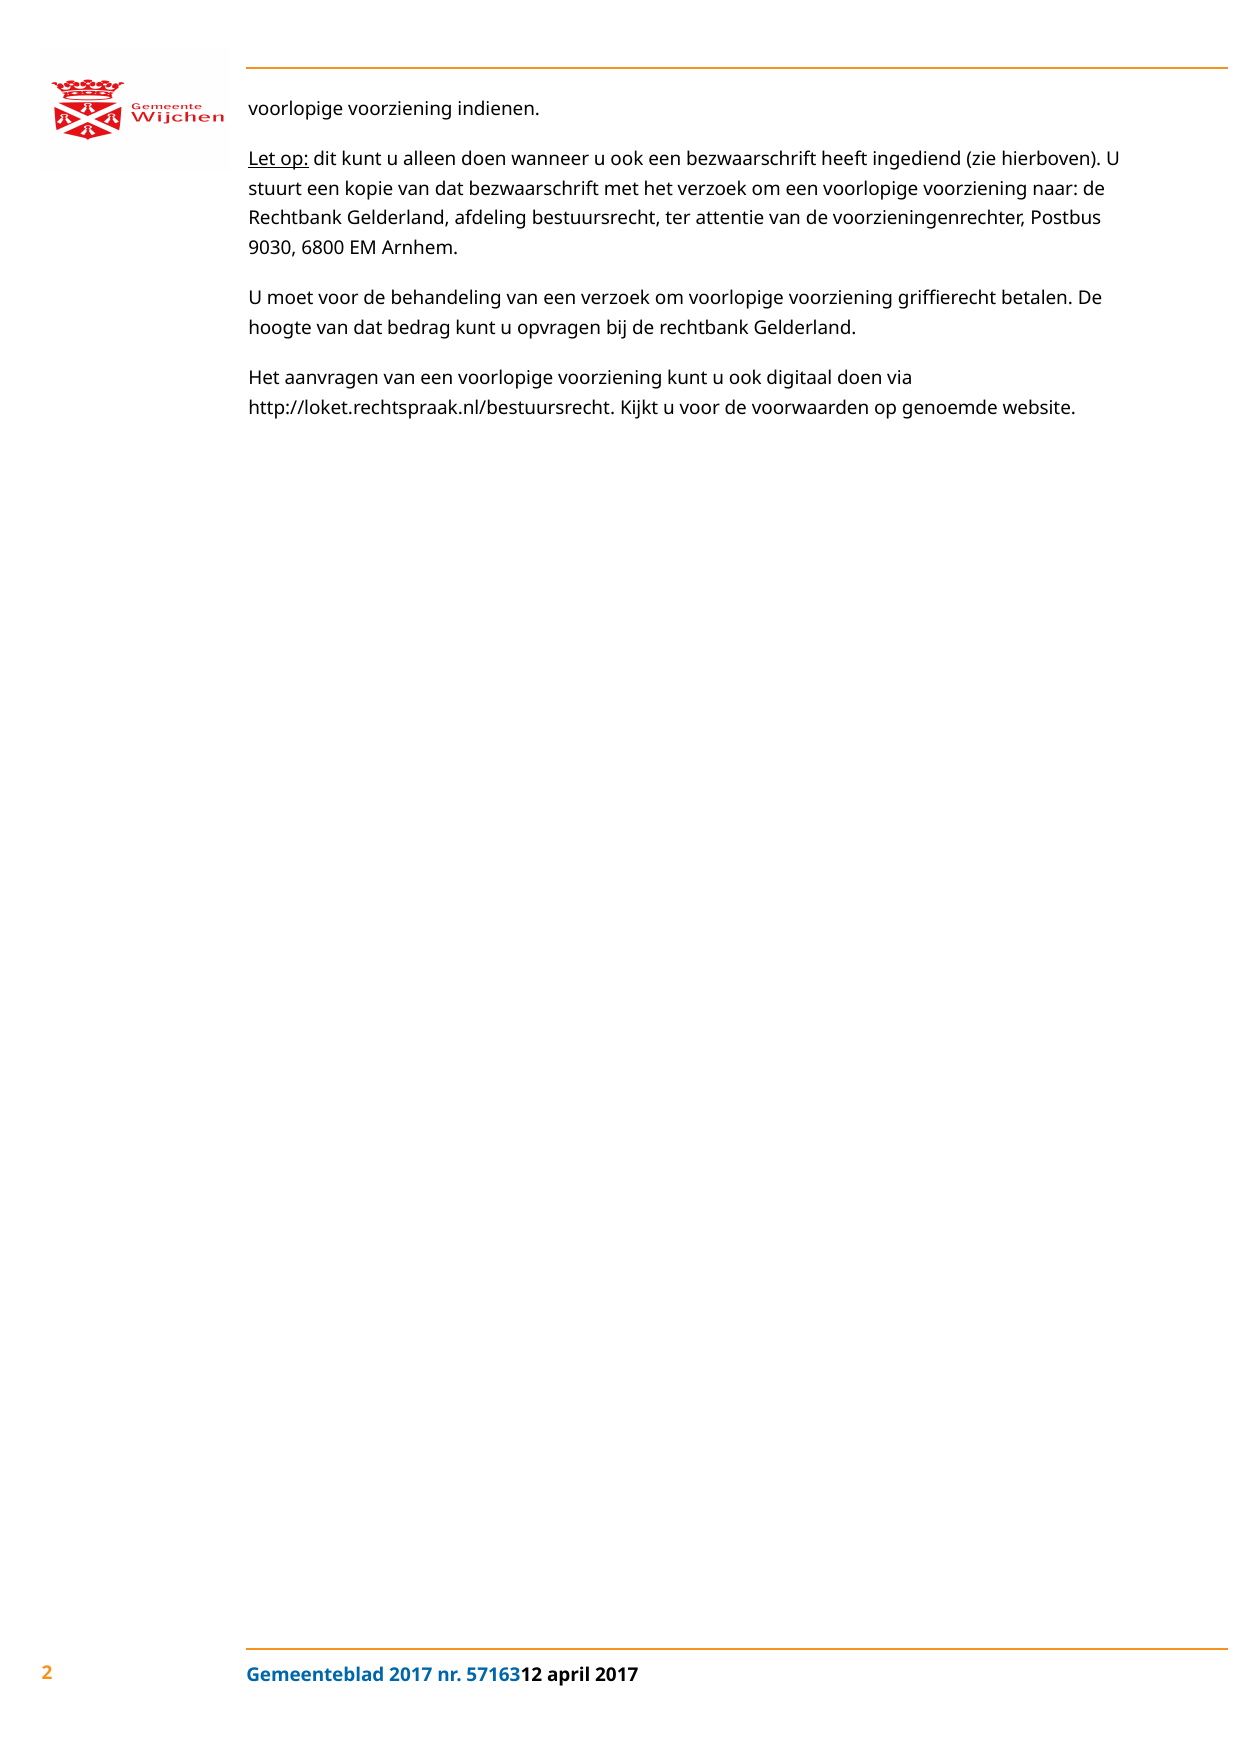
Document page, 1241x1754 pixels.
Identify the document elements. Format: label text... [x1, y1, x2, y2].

text voorlopige voorziening indienen. [248, 95, 1152, 121]
text Let op: dit kunt u alleen doen wanneer u ook een bezwaarschrift heeft ingediend (zie hierboven). U stuurt een kopie van dat bezwaarschrift met het verzoek om een voorlopige voorziening naar: de Rechtbank Gelderland, afdeling bestuursrecht, ter attentie van de voorzieningenrechter, Postbus 9030, 6800 EM Arnhem. [248, 145, 1152, 260]
picture [41, 47, 231, 172]
text U moet voor de behandeling van een verzoek om voorlopige voorziening griffierecht betalen. De hoogte van dat bedrag kunt u opvragen bij de rechtbank Gelderland. [248, 284, 1152, 340]
text Het aanvragen van een voorlopige voorziening kunt u ook digitaal doen via http://loket.rechtspraak.nl/bestuursrecht. Kijkt u voor de voorwaarden op genoemde website. [248, 364, 1152, 420]
